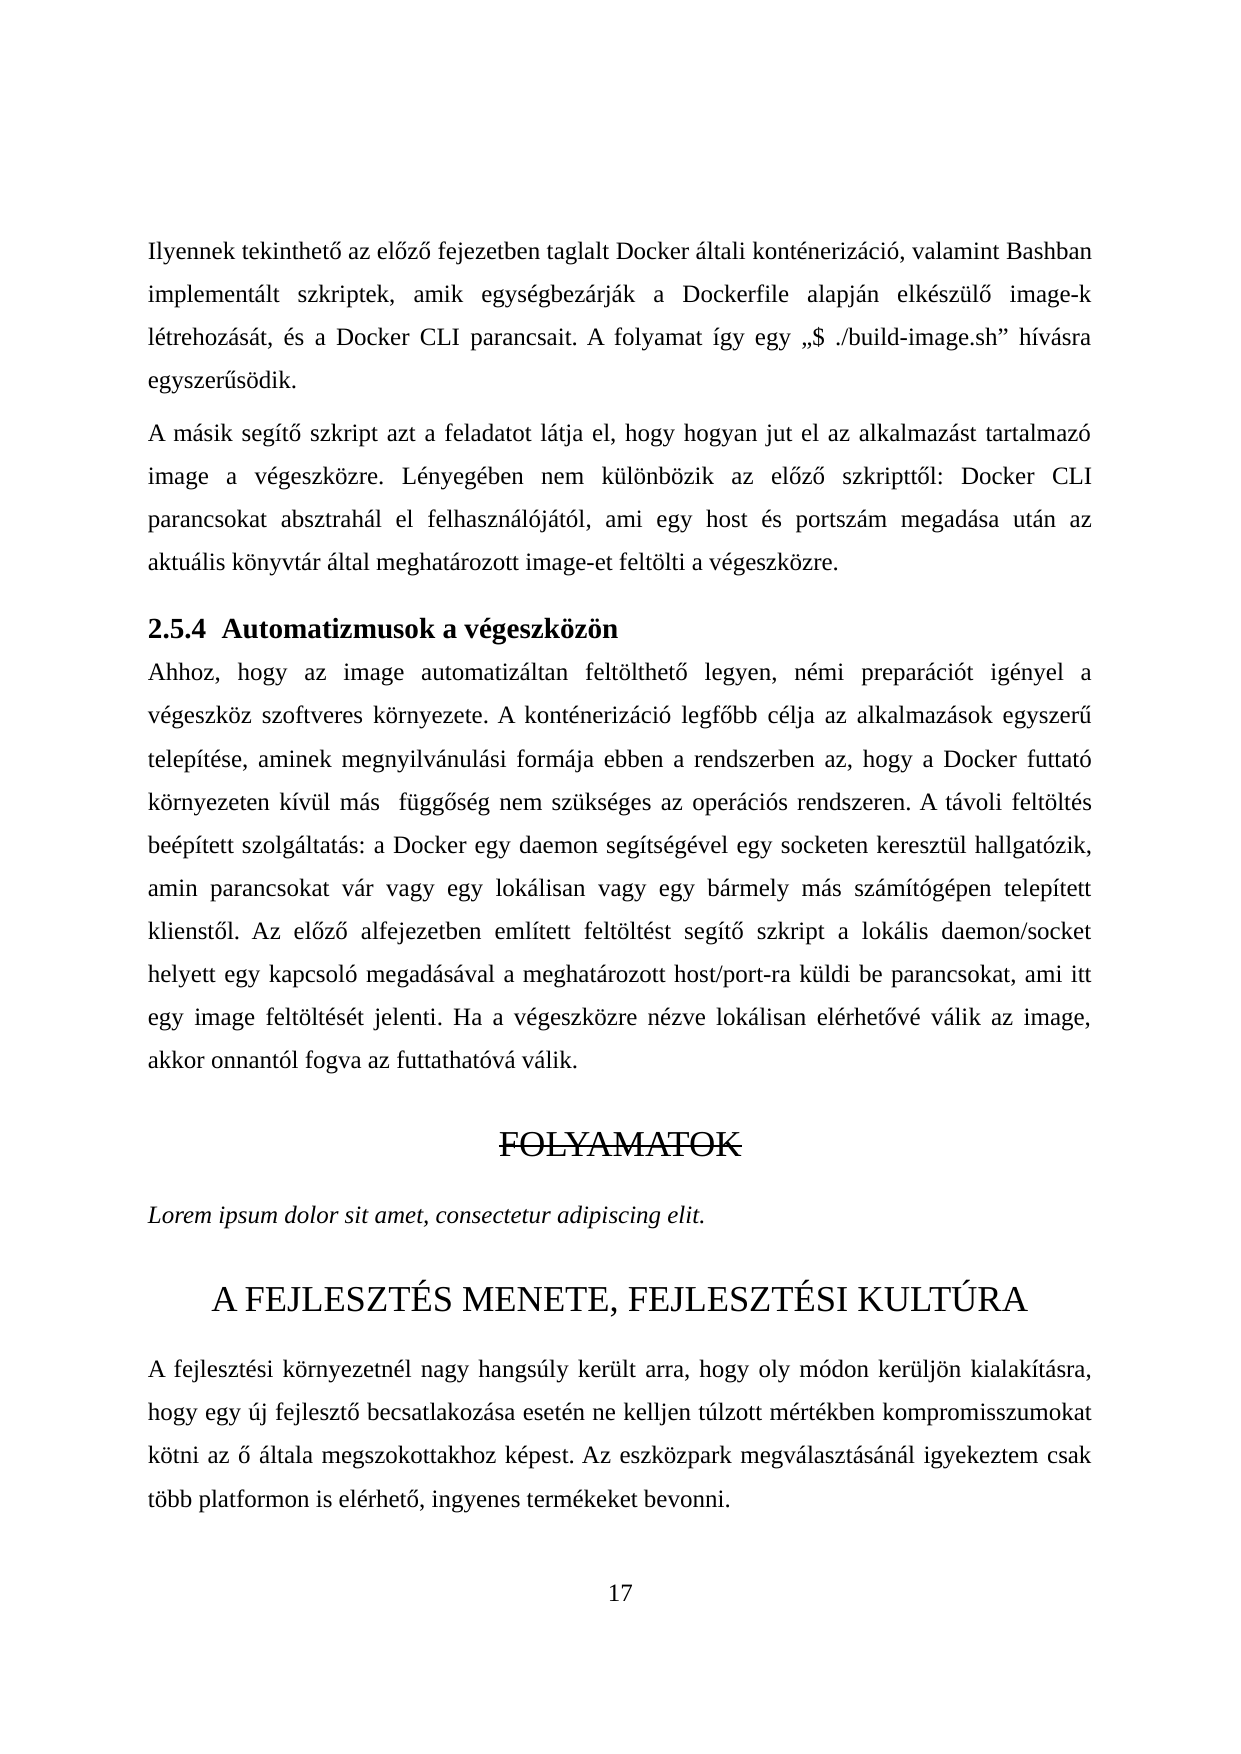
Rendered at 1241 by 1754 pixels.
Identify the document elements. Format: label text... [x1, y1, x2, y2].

subtitle A FEJLESZTÉS MENETE, FEJLESZTÉSI KULTÚRA [148, 1277, 1093, 1319]
subtitle Automatizmusok a végeszközön [148, 611, 1093, 645]
subtitle FOLYAMATOK [148, 1123, 1093, 1164]
text Ahhoz, hogy az image automatizáltan feltölthető legyen, némi preparációt igényel a végeszköz szoftveres környezete. A konténerizáció legfőbb célja az alkalmazások egyszerű telepítése, aminek megnyilvánulási formája ebben a rendszerben az, hogy a Docker futtató környezeten kívül más függőség nem szükséges az operációs rendszeren. A távoli feltöltés beépített szolgáltatás: a Docker egy daemon segítségével egy socketen keresztül hallgatózik, amin parancsokat vár vagy egy lokálisan vagy egy bármely más számítógépen telepített klienstől. Az előző alfejezetben említett feltöltést segítő szkript a lokális daemon/socket helyett egy kapcsoló megadásával a meghatározott host/port-ra küldi be parancsokat, ami itt egy image feltöltését jelenti. Ha a végeszközre nézve lokálisan elérhetővé válik az image, akkor onnantól fogva az futtathatóvá válik. [148, 657, 1093, 1074]
text A fejlesztési környezetnél nagy hangsúly került arra, hogy oly módon kerüljön kialakításra, hogy egy új fejlesztő becsatlakozása esetén ne kelljen túlzott mértékben kompromisszumokat kötni az ő általa megszokottakhoz képest. Az eszközpark megválasztásánál igyekeztem csak több platformon is elérhető, ingyenes termékeket bevonni. [148, 1354, 1093, 1512]
text Ilyennek tekinthető az előző fejezetben taglalt Docker általi konténerizáció, valamint Bashban implementált szkriptek, amik egységbezárják a Dockerfile alapján elkészülő image-k létrehozását, és a Docker CLI parancsait. A folyamat így egy „$ ./build-image.sh” hívásra egyszerűsödik. [148, 236, 1093, 394]
text A másik segítő szkript azt a feladatot látja el, hogy hogyan jut el az alkalmazást tartalmazó image a végeszközre. Lényegében nem különbözik az előző szkripttől: Docker CLI parancsokat absztrahál el felhasználójától, ami egy host és portszám megadása után az aktuális könyvtár által meghatározott image-et feltölti a végeszközre. [148, 418, 1093, 576]
text Lorem ipsum dolor sit amet, consectetur adipiscing elit. [148, 1200, 1093, 1229]
